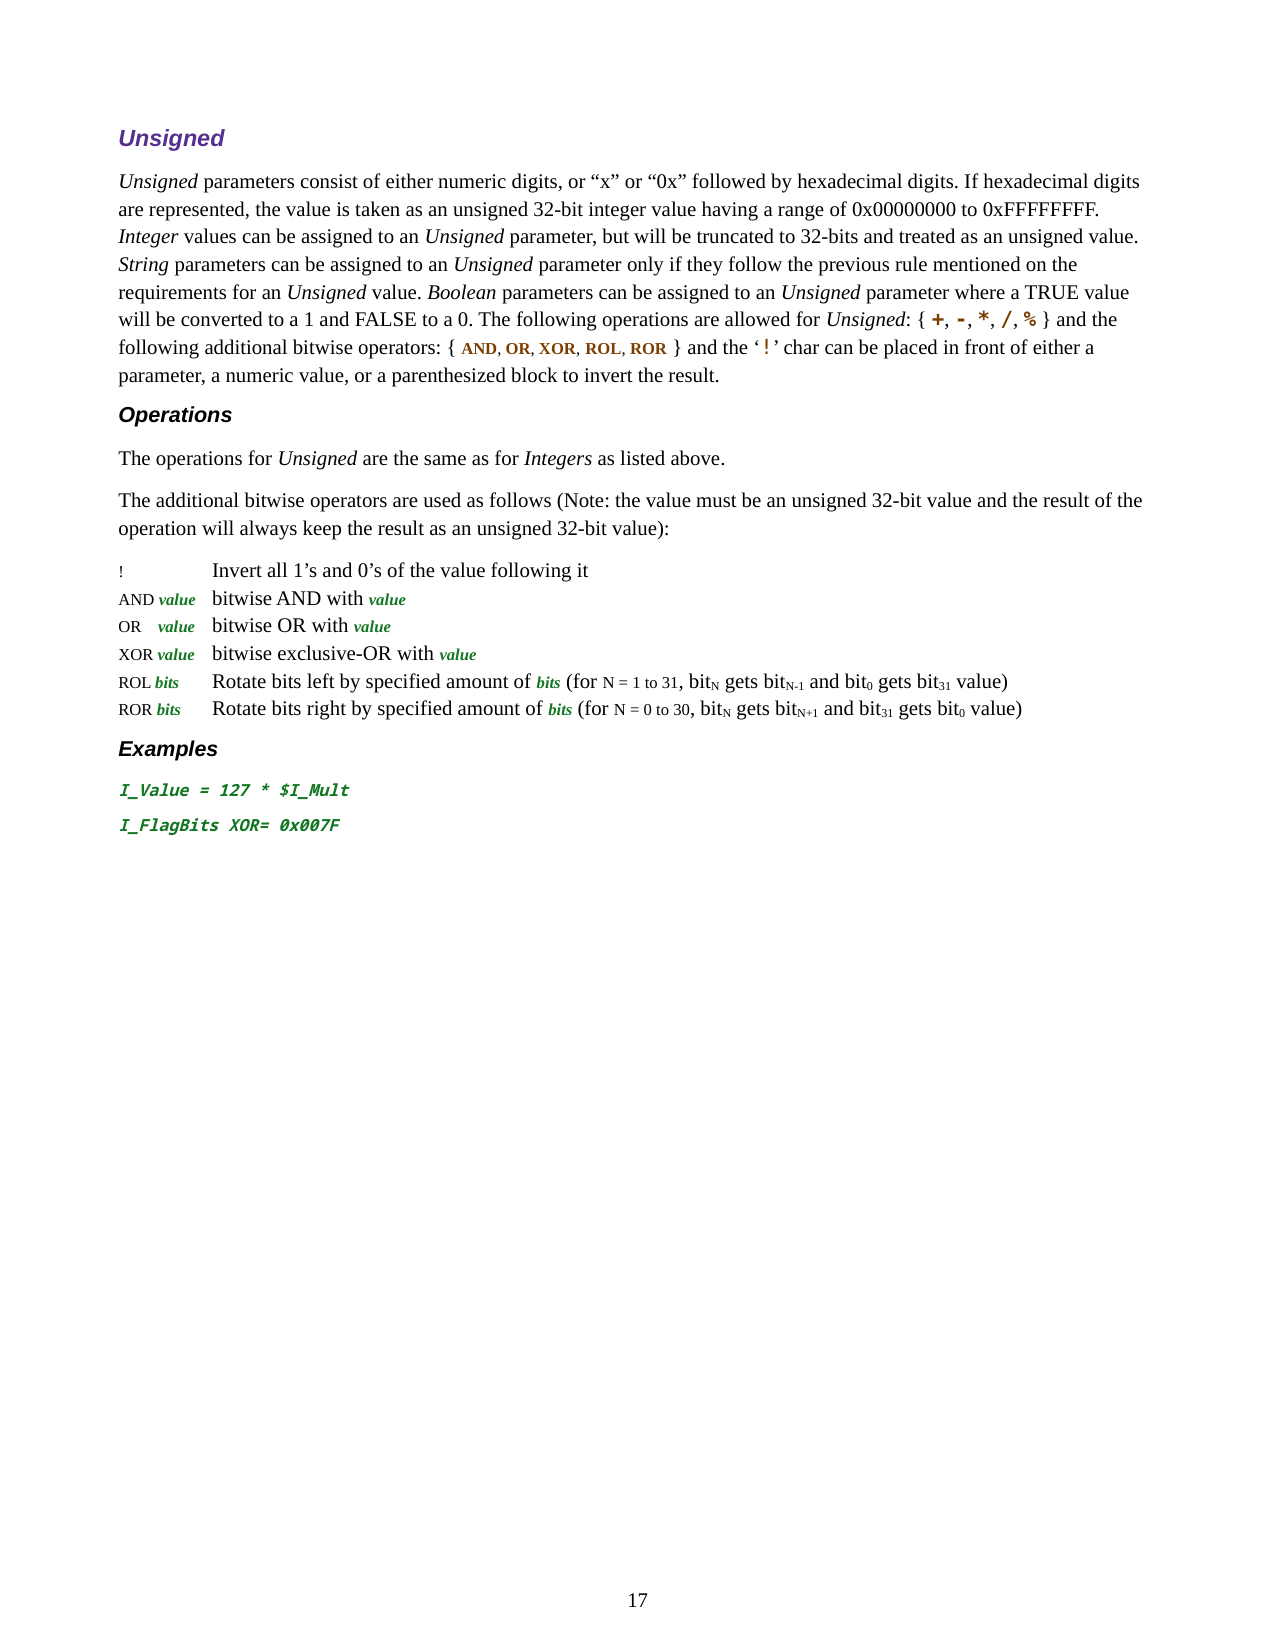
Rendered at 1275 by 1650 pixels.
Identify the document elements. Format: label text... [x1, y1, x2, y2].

subtitle Operations [118, 403, 1157, 427]
text The additional bitwise operators are used as follows (Note: the value must be an unsigned 32-bit value and the result of the operation will always keep the result as an unsigned 32-bit value): [118, 488, 1157, 540]
text ROR bits Rotate bits right by specified amount of bits (for N = 0 to 30, bitN gets bitN+1 and bit31 gets bit0 value) [118, 696, 1157, 720]
text AND value bitwise AND with value [118, 586, 1157, 610]
subtitle Unsigned [118, 124, 1157, 151]
text I_FlagBits XOR= 0x007F [118, 813, 1157, 836]
text Unsigned parameters consist of either numeric digits, or “x” or “0x” followed by hexadecimal digits. If hexadecimal digits are represented, the value is taken as an unsigned 32-bit integer value having a range of 0x00000000 to 0xFFFFFFFF. Integer values can be assigned to an Unsigned parameter, but will be truncated to 32-bits and treated as an unsigned value. String parameters can be assigned to an Unsigned parameter only if they follow the previous rule mentioned on the requirements for an Unsigned value. Boolean parameters can be assigned to an Unsigned parameter where a TRUE value will be converted to a 1 and FALSE to a 0. The following operations are allowed for Unsigned: { +, -, *, /, % } and the following additional bitwise operators: { AND, OR, XOR, ROL, ROR } and the ‘!’ char can be placed in front of either a parameter, a numeric value, or a parenthesized block to invert the result. [118, 169, 1157, 387]
text The operations for Unsigned are the same as for Integers as listed above. [118, 445, 1157, 469]
text OR value bitwise OR with value [118, 613, 1157, 637]
text XOR value bitwise exclusive-OR with value [118, 641, 1157, 665]
subtitle Examples [118, 736, 1157, 761]
text ROL bits Rotate bits left by specified amount of bits (for N = 1 to 31, bitN gets bitN-1 and bit0 gets bit31 value) [118, 669, 1157, 693]
text ! Invert all 1’s and 0’s of the value following it [118, 558, 1157, 582]
text I_Value = 127 * $I_Mult [118, 778, 1157, 801]
